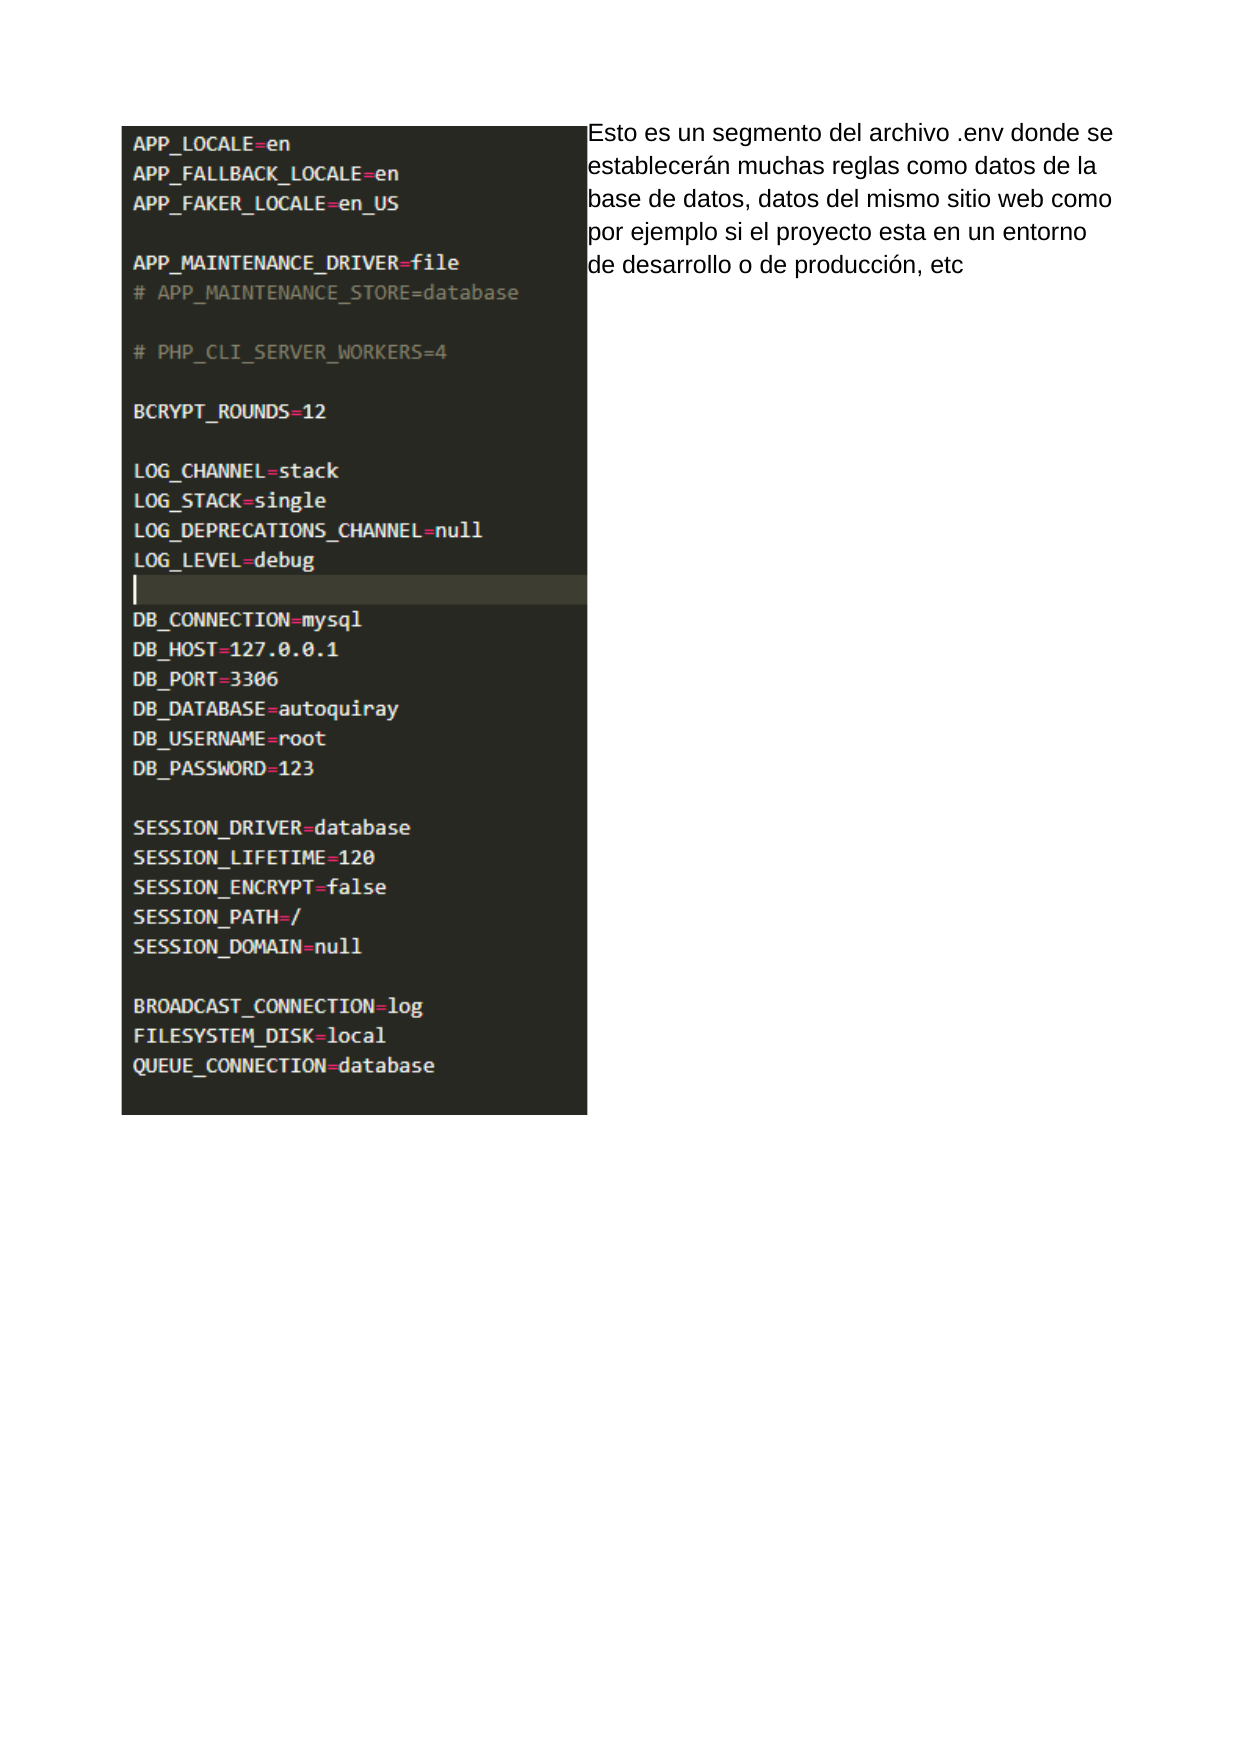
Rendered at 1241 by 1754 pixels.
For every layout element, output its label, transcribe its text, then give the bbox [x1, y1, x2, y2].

text Esto es un segmento del archivo .env donde se establecerán muchas reglas como datos de la base de datos, datos del mismo sitio web como por ejemplo si el proyecto esta en un entorno de desarrollo o de producción, etc [118, 118, 1122, 279]
picture [121, 126, 588, 1115]
